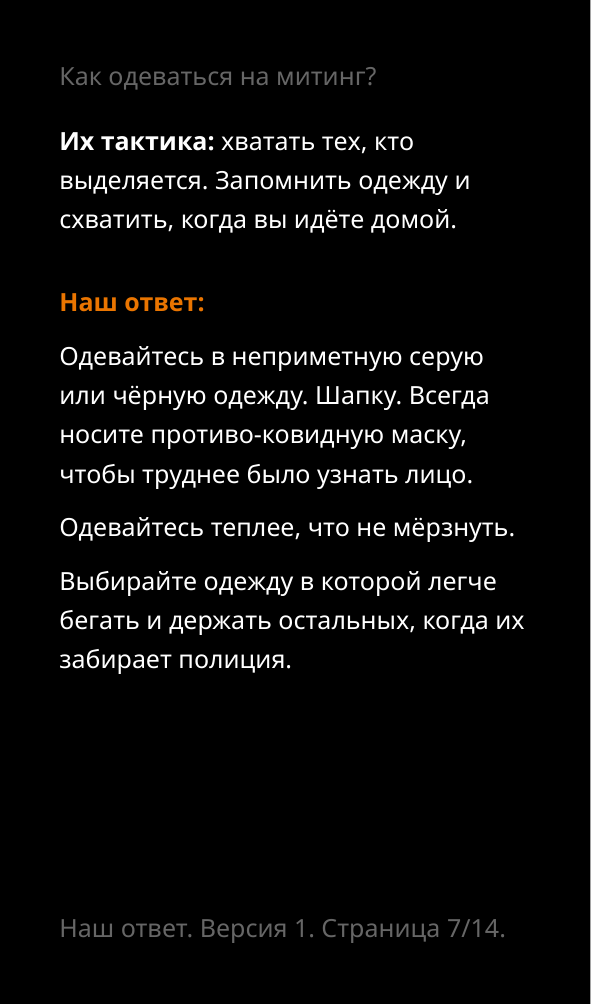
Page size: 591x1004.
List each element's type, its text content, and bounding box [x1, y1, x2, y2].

text Их тактика: хватать тех, кто выделяется. Запомнить одежду и схватить, когда вы идёте домой. [59, 123, 531, 236]
text Одевайтесь теплее, что не мёрзнуть. [59, 510, 531, 544]
text Одевайтесь в неприметную серую или чёрную одежду. Шапку. Всегда носите противо-ковидную маску, чтобы труднее было узнать лицо. [59, 339, 531, 490]
text Выбирайте одежду в которой легче бегать и держать остальных, когда их забирает полиция. [59, 564, 531, 676]
subtitle Как одеваться на митинг? [59, 59, 531, 93]
text Наш ответ: [59, 285, 531, 319]
